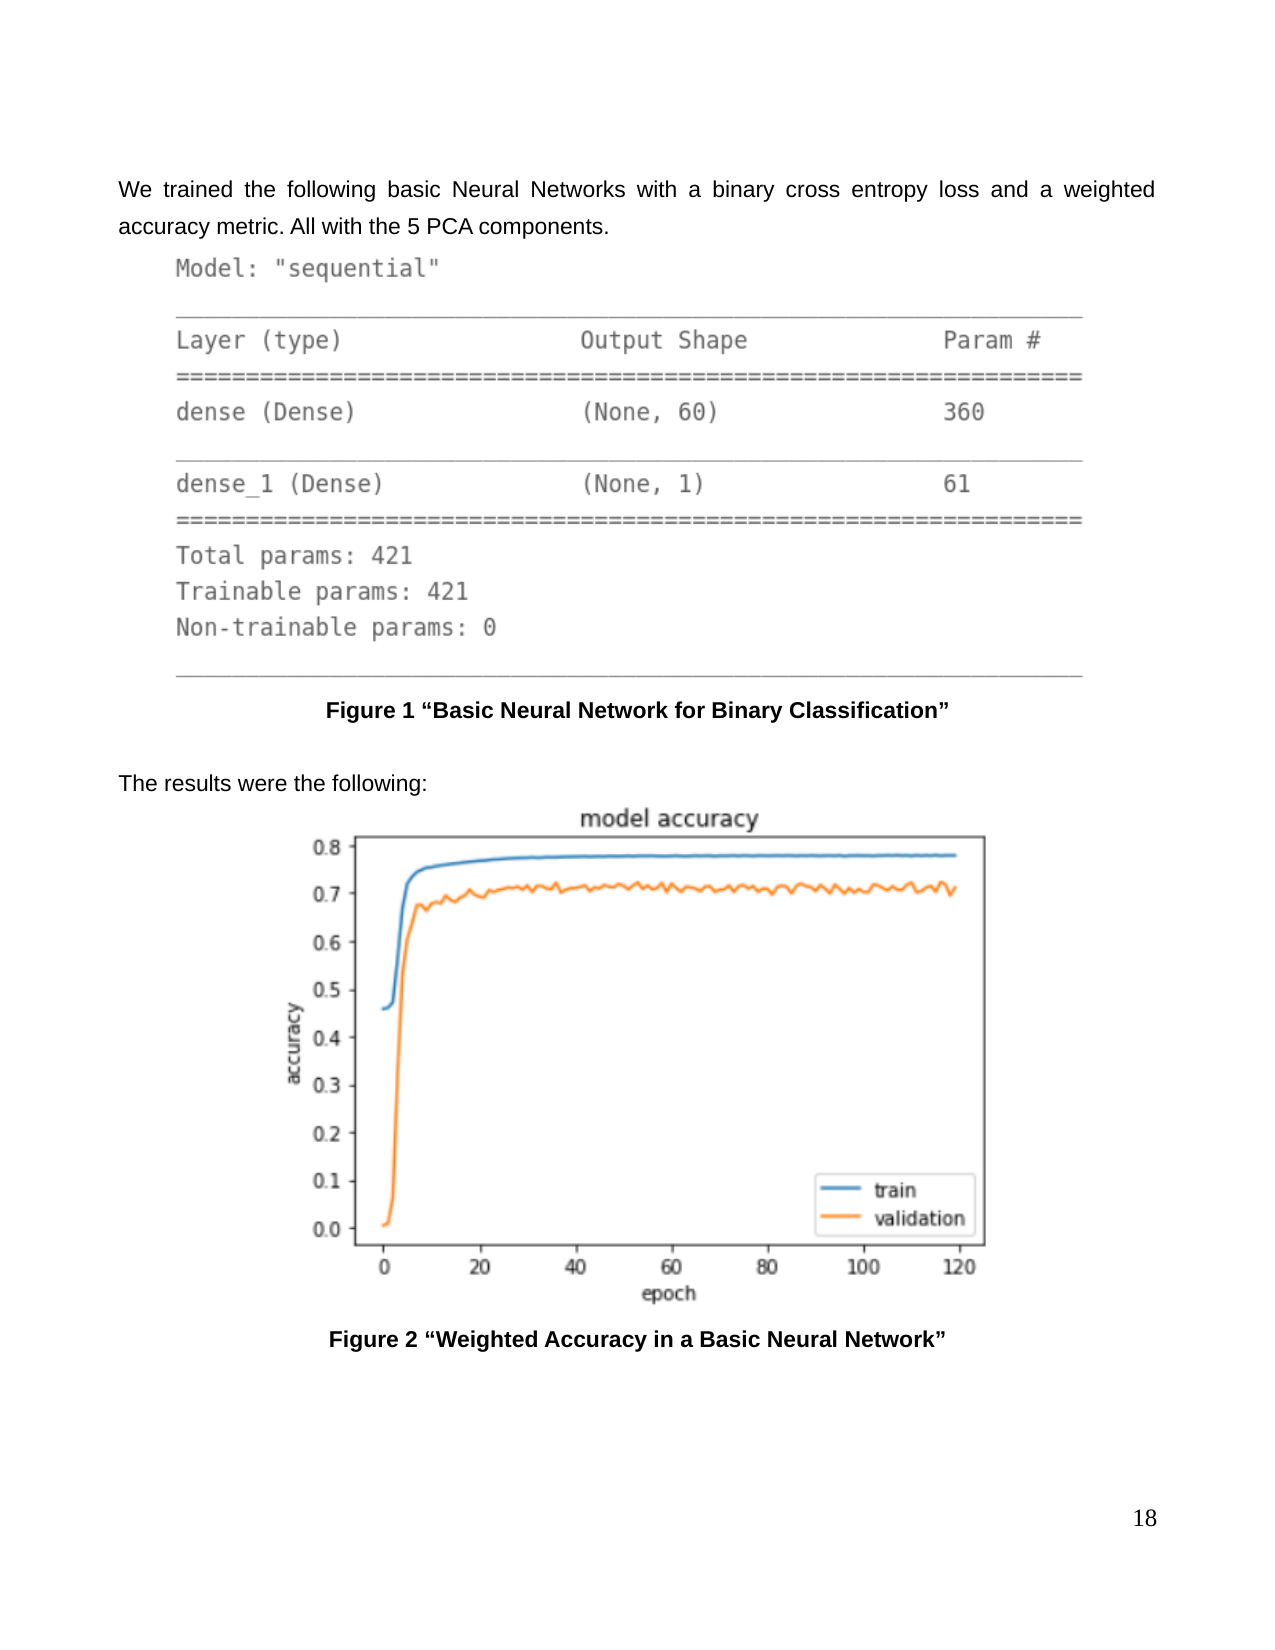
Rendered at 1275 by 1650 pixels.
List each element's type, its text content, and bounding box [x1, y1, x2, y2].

text Figure 2 “Weighted Accuracy in a Basic Neural Network” [118, 1326, 1157, 1352]
text The results were the following: [118, 770, 1157, 796]
text Figure 1 “Basic Neural Network for Binary Classification” [118, 687, 1157, 723]
text We trained the following basic Neural Networks with a binary cross entropy loss and a weighted accuracy metric. All with the 5 PCA components. [118, 176, 1157, 239]
picture [172, 249, 1103, 687]
picture [265, 806, 1011, 1314]
